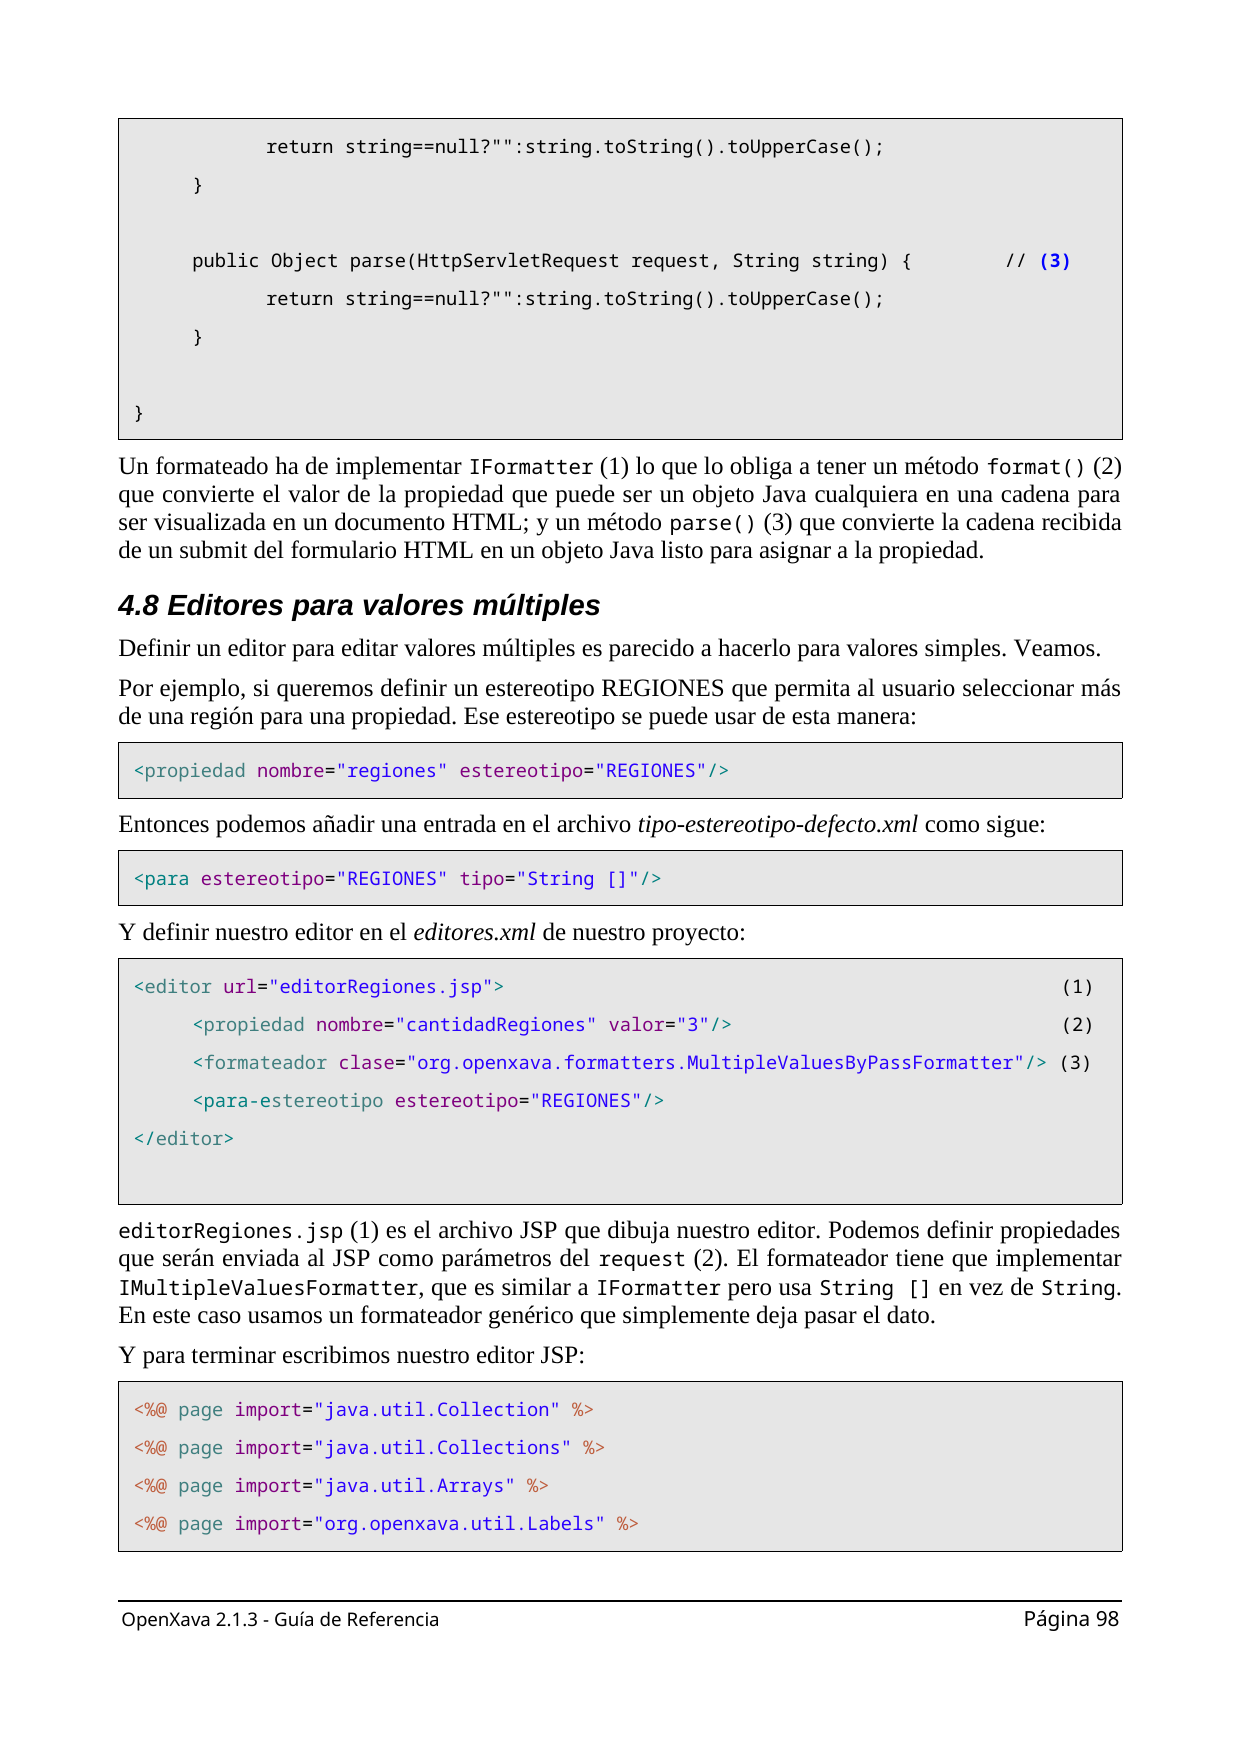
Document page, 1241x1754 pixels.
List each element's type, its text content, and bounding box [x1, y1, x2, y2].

text <propiedad nombre="cantidadRegiones" valor="3"/> (2) [119, 996, 1122, 1034]
text return string==null?"":string.toString().toUpperCase(); [119, 270, 1122, 308]
text public Object parse(HttpServletRequest request, String string) { // (3) [119, 232, 1122, 270]
text editorRegiones.jsp (1) es el archivo JSP que dibuja nuestro editor. Podemos definir propiedades que serán enviada al JSP como parámetros del request (2). El formateador tiene que implementar IMultipleValuesFormatter, que es similar a IFormatter pero usa String [] en vez de String. En este caso usamos un formateador genérico que simplemente deja pasar el dato. [118, 1216, 1122, 1329]
text Y definir nuestro editor en el editores.xml de nuestro proyecto: [118, 918, 1122, 946]
text } [119, 308, 1122, 346]
text <%@ page import="java.util.Arrays" %> [119, 1457, 1122, 1495]
text } [119, 156, 1122, 194]
text </editor> [119, 1110, 1122, 1148]
text Y para terminar escribimos nuestro editor JSP: [118, 1341, 1122, 1369]
text Entonces podemos añadir una entrada en el archivo tipo-estereotipo-defecto.xml como sigue: [118, 810, 1122, 838]
text <editor url="editorRegiones.jsp"> (1) [119, 959, 1122, 996]
text <propiedad nombre="regiones" estereotipo="REGIONES"/> [119, 743, 1122, 798]
text <%@ page import="java.util.Collections" %> [119, 1419, 1122, 1457]
text Definir un editor para editar valores múltiples es parecido a hacerlo para valores simples. Veamos. [118, 634, 1122, 662]
text <para-estereotipo estereotipo="REGIONES"/> [119, 1072, 1122, 1110]
text } [119, 384, 1122, 439]
text <%@ page import="java.util.Collection" %> [119, 1382, 1122, 1419]
text <para estereotipo="REGIONES" tipo="String []"/> [119, 851, 1122, 905]
text Por ejemplo, si queremos definir un estereotipo REGIONES que permita al usuario seleccionar más de una región para una propiedad. Ese estereotipo se puede usar de esta manera: [118, 674, 1122, 730]
text Un formateado ha de implementar IFormatter (1) lo que lo obliga a tener un método format() (2) que convierte el valor de la propiedad que puede ser un objeto Java cualquiera en una cadena para ser visualizada en un documento HTML; y un método parse() (3) que convierte la cadena recibida de un submit del formulario HTML en un objeto Java listo para asignar a la propiedad. [118, 452, 1122, 564]
subtitle Editores para valores múltiples [118, 589, 1122, 622]
text <%@ page import="org.openxava.util.Labels" %> [119, 1495, 1122, 1551]
text <formateador clase="org.openxava.formatters.MultipleValuesByPassFormatter"/> (3) [119, 1034, 1122, 1072]
text return string==null?"":string.toString().toUpperCase(); [119, 119, 1122, 156]
